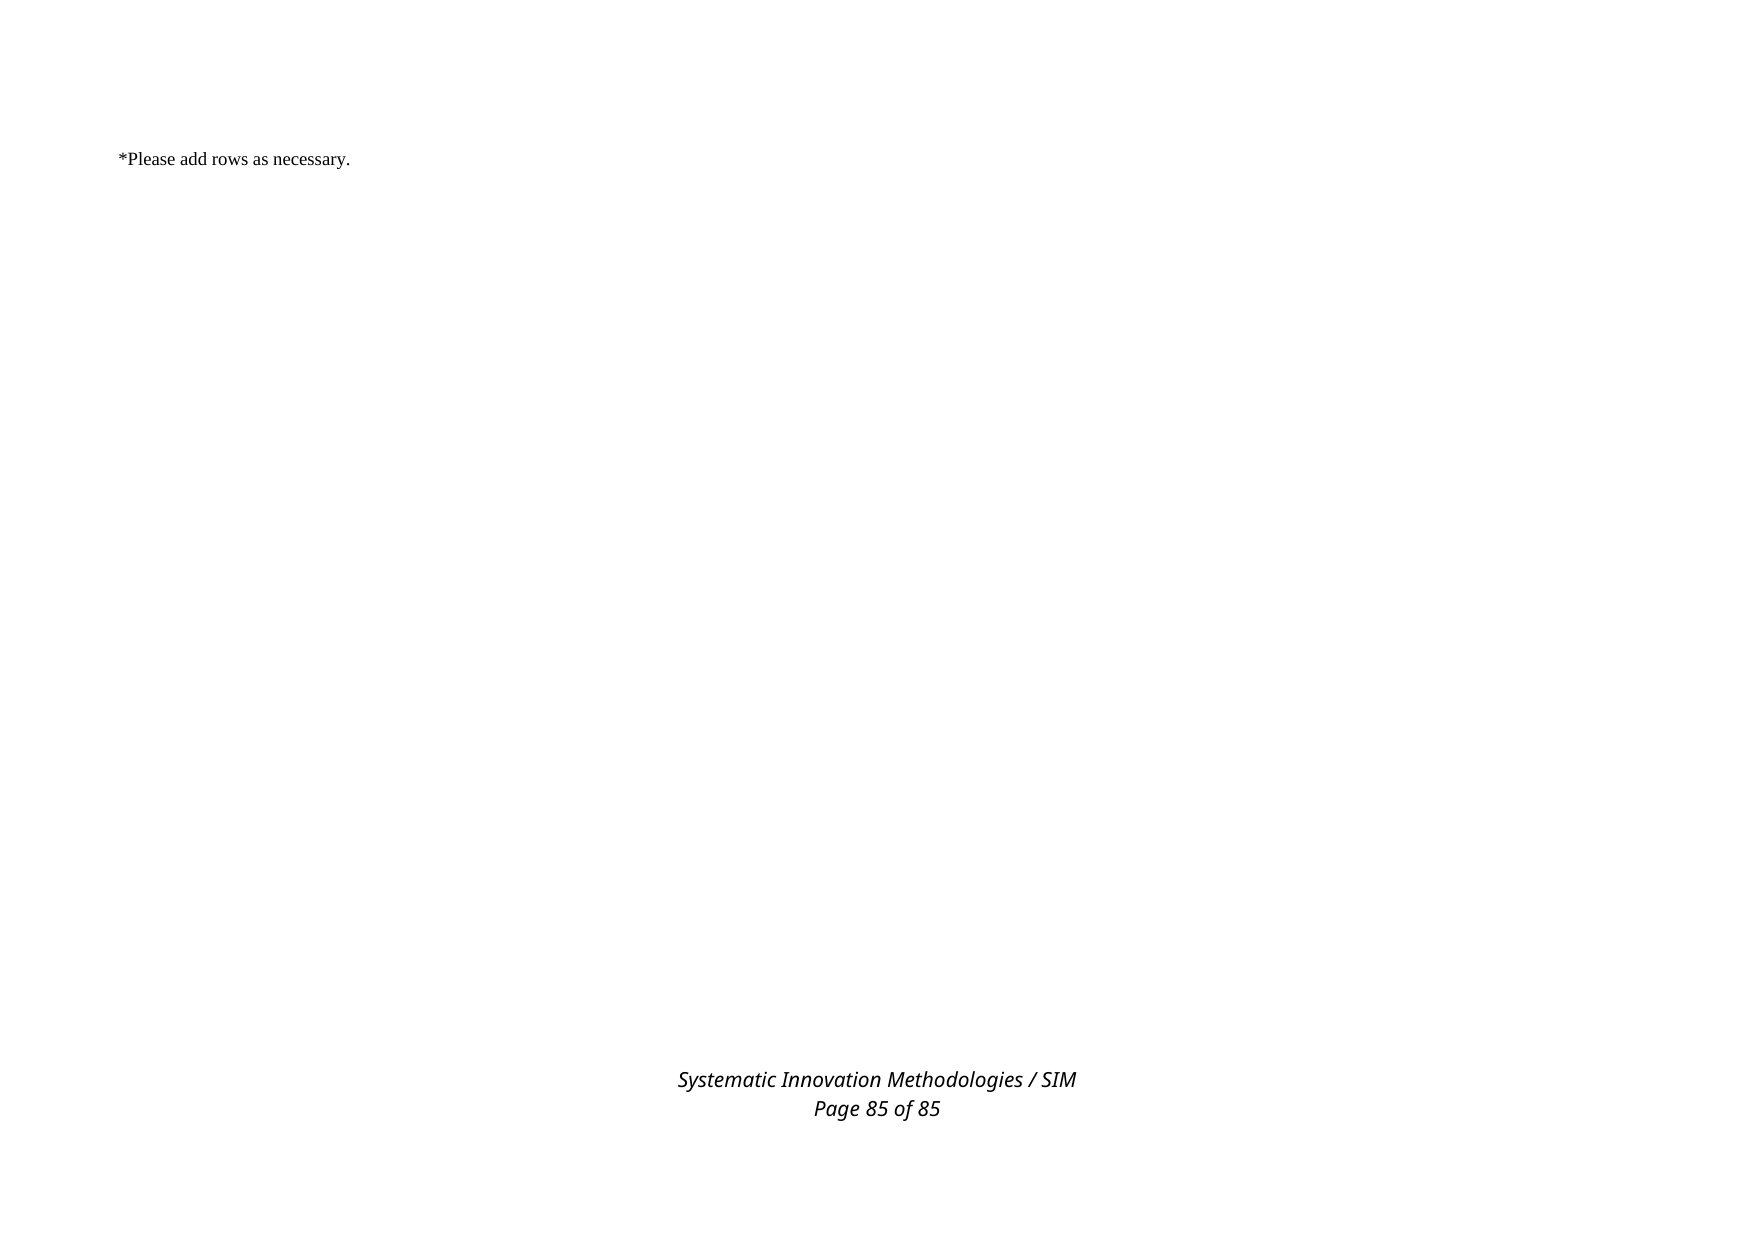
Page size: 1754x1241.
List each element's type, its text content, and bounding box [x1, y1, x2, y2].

text *Please add rows as necessary. [118, 148, 1636, 169]
